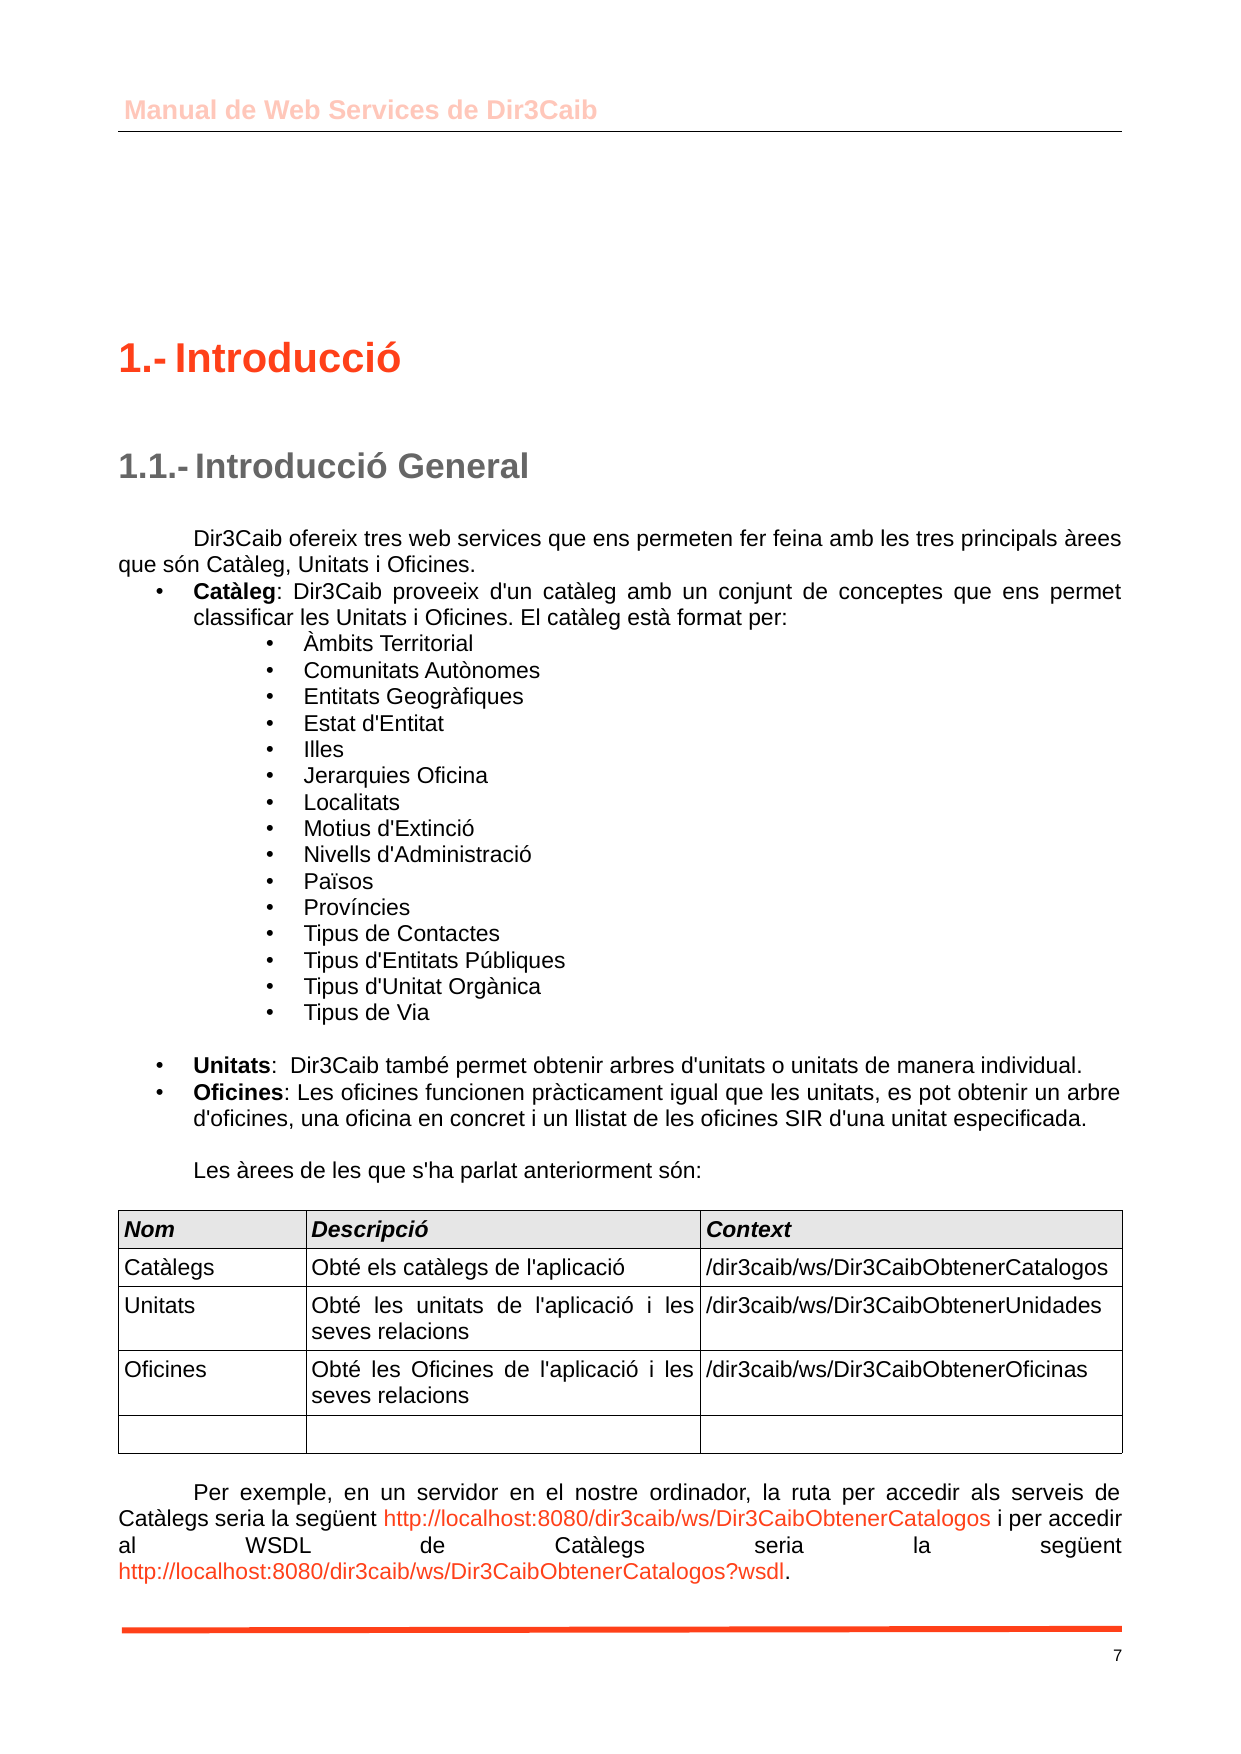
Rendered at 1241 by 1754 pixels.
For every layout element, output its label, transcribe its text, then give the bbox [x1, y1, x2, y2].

subtitle Introducció [118, 334, 1122, 382]
list Nivells d'Administració [266, 841, 1122, 868]
list Àmbits Territorial [266, 630, 1122, 657]
table_cell Obté les unitats de l'aplicació i les seves relacions [307, 1287, 700, 1350]
table_cell /dir3caib/ws/Dir3CaibObtenerUnidades [701, 1287, 1122, 1350]
list Tipus de Via [266, 999, 1122, 1026]
text Per exemple, en un servidor en el nostre ordinador, la ruta per accedir als serveis de Catàlegs seria la següent http://localhost:8080/dir3caib/ws/Dir3CaibObtenerCatalogos i per accedir al WSDL de Catàlegs seria la següent http://localhost:8080/dir3caib/ws/Dir3CaibObtenerCatalogos?wsdl. [118, 1479, 1122, 1584]
list Unitats: Dir3Caib també permet obtenir arbres d'unitats o unitats de manera individual. [156, 1052, 1122, 1078]
list Illes [266, 736, 1122, 762]
list Països [266, 868, 1122, 894]
table_cell /dir3caib/ws/Dir3CaibObtenerOficinas [701, 1351, 1122, 1414]
list Oficines: Les oficines funcionen pràcticament igual que les unitats, es pot obtenir un arbre d'oficines, una oficina en concret i un llistat de les oficines SIR d'una unitat especificada. [156, 1078, 1122, 1131]
list Tipus d'Unitat Orgànica [266, 973, 1122, 999]
table_cell Oficines [119, 1351, 306, 1414]
table_header Descripció [307, 1211, 700, 1248]
text Dir3Caib ofereix tres web services que ens permeten fer feina amb les tres principals àrees que són Catàleg, Unitats i Oficines. [118, 525, 1122, 578]
list Estat d'Entitat [266, 709, 1122, 736]
list Tipus d'Entitats Públiques [266, 947, 1122, 973]
table_cell Obté les Oficines de l'aplicació i les seves relacions [307, 1351, 700, 1414]
table_header Context [701, 1211, 1122, 1248]
list Motius d'Extinció [266, 815, 1122, 841]
subtitle Introducció General [118, 445, 1122, 486]
list Localitats [266, 788, 1122, 815]
table_header Nom [119, 1211, 306, 1248]
table_cell Obté els catàlegs de l'aplicació [307, 1249, 700, 1286]
list Jerarquies Oficina [266, 762, 1122, 788]
table_cell [119, 1416, 306, 1452]
list Entitats Geogràfiques [266, 683, 1122, 709]
text Les àrees de les que s'ha parlat anteriorment són: [118, 1157, 1122, 1184]
list Catàleg: Dir3Caib proveeix d'un catàleg amb un conjunt de conceptes que ens permet classificar les Unitats i Oficines. El catàleg està format per: [156, 578, 1122, 630]
table_cell Unitats [119, 1287, 306, 1350]
table_cell [307, 1416, 700, 1452]
table_cell [701, 1416, 1122, 1452]
list Comunitats Autònomes [266, 657, 1122, 683]
list Tipus de Contactes [266, 920, 1122, 947]
table_cell /dir3caib/ws/Dir3CaibObtenerCatalogos [701, 1249, 1122, 1286]
table_cell Catàlegs [119, 1249, 306, 1286]
list Províncies [266, 894, 1122, 920]
